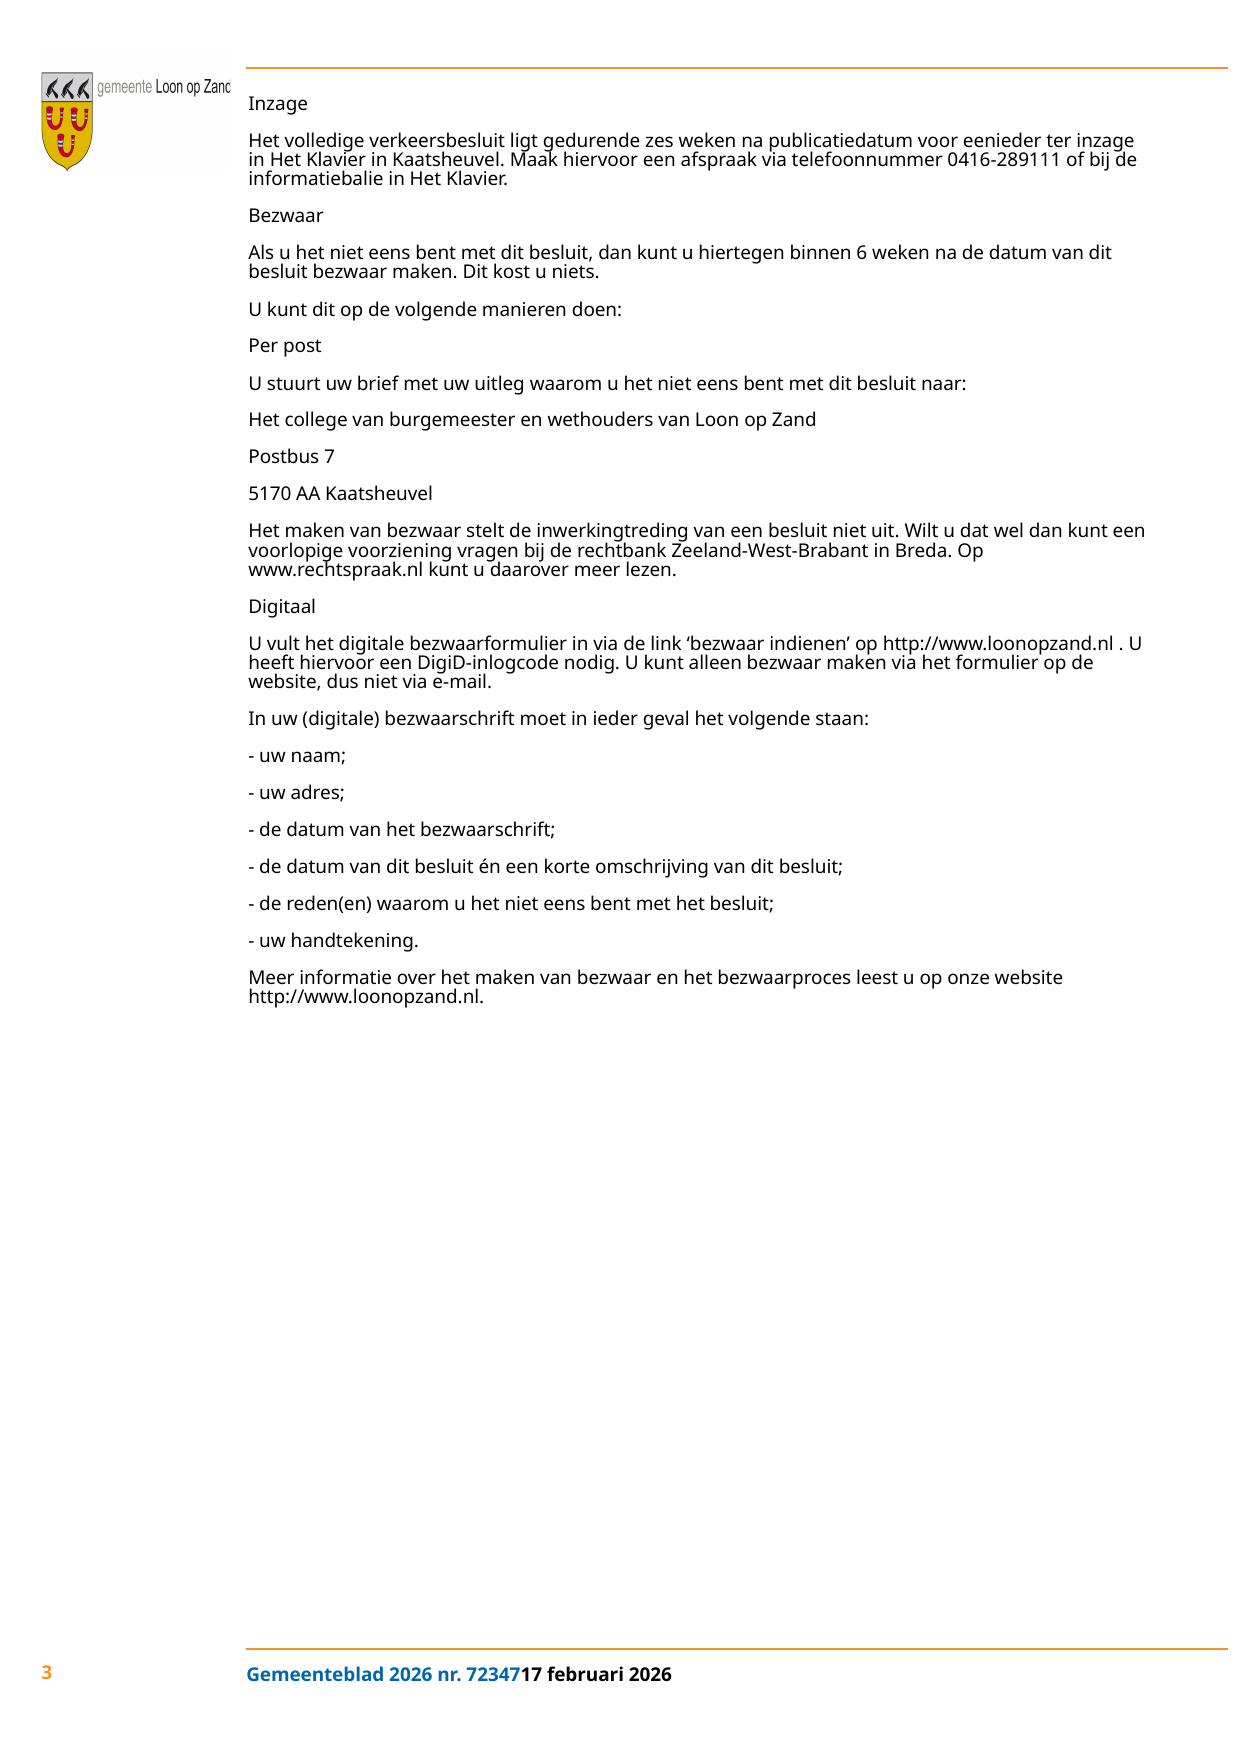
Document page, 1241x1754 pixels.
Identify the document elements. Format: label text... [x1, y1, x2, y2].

text Inzage [248, 95, 1152, 114]
text Per post [248, 337, 1152, 357]
text - uw handtekening. [248, 932, 1152, 952]
text - de reden(en) waarom u het niet eens bent met het besluit; [248, 895, 1152, 914]
text Digitaal [248, 598, 1152, 617]
text - uw naam; [248, 747, 1152, 767]
picture [41, 47, 231, 172]
text Postbus 7 [248, 448, 1152, 468]
text Het maken van bezwaar stelt de inwerkingtreding van een besluit niet uit. Wilt u dat wel dan kunt een voorlopige voorziening vragen bij de rechtbank Zeeland-West-Brabant in Breda. Op www.rechtspraak.nl kunt u daarover meer lezen. [248, 522, 1152, 580]
text 5170 AA Kaatsheuvel [248, 485, 1152, 505]
text Meer informatie over het maken van bezwaar en het bezwaarproces leest u op onze website http://www.loonopzand.nl. [248, 969, 1152, 1008]
text - uw adres; [248, 784, 1152, 804]
text U vult het digitale bezwaarformulier in via de link ‘bezwaar indienen’ op http://www.loonopzand.nl . U heeft hiervoor een DigiD-inlogcode nodig. U kunt alleen bezwaar maken via het formulier op de website, dus niet via e-mail. [248, 635, 1152, 693]
text - de datum van het bezwaarschrift; [248, 821, 1152, 841]
text - de datum van dit besluit én een korte omschrijving van dit besluit; [248, 858, 1152, 878]
text Het college van burgemeester en wethouders van Loon op Zand [248, 411, 1152, 431]
text Het volledige verkeersbesluit ligt gedurende zes weken na publicatiedatum voor eenieder ter inzage in Het Klavier in Kaatsheuvel. Maak hiervoor een afspraak via telefoonnummer 0416-289111 of bij de informatiebalie in Het Klavier. [248, 132, 1152, 189]
text Als u het niet eens bent met dit besluit, dan kunt u hiertegen binnen 6 weken na de datum van dit besluit bezwaar maken. Dit kost u niets. [248, 244, 1152, 283]
text U kunt dit op de volgende manieren doen: [248, 301, 1152, 320]
text Bezwaar [248, 207, 1152, 227]
text U stuurt uw brief met uw uitleg waarom u het niet eens bent met dit besluit naar: [248, 374, 1152, 394]
text In uw (digitale) bezwaarschrift moet in ieder geval het volgende staan: [248, 710, 1152, 730]
